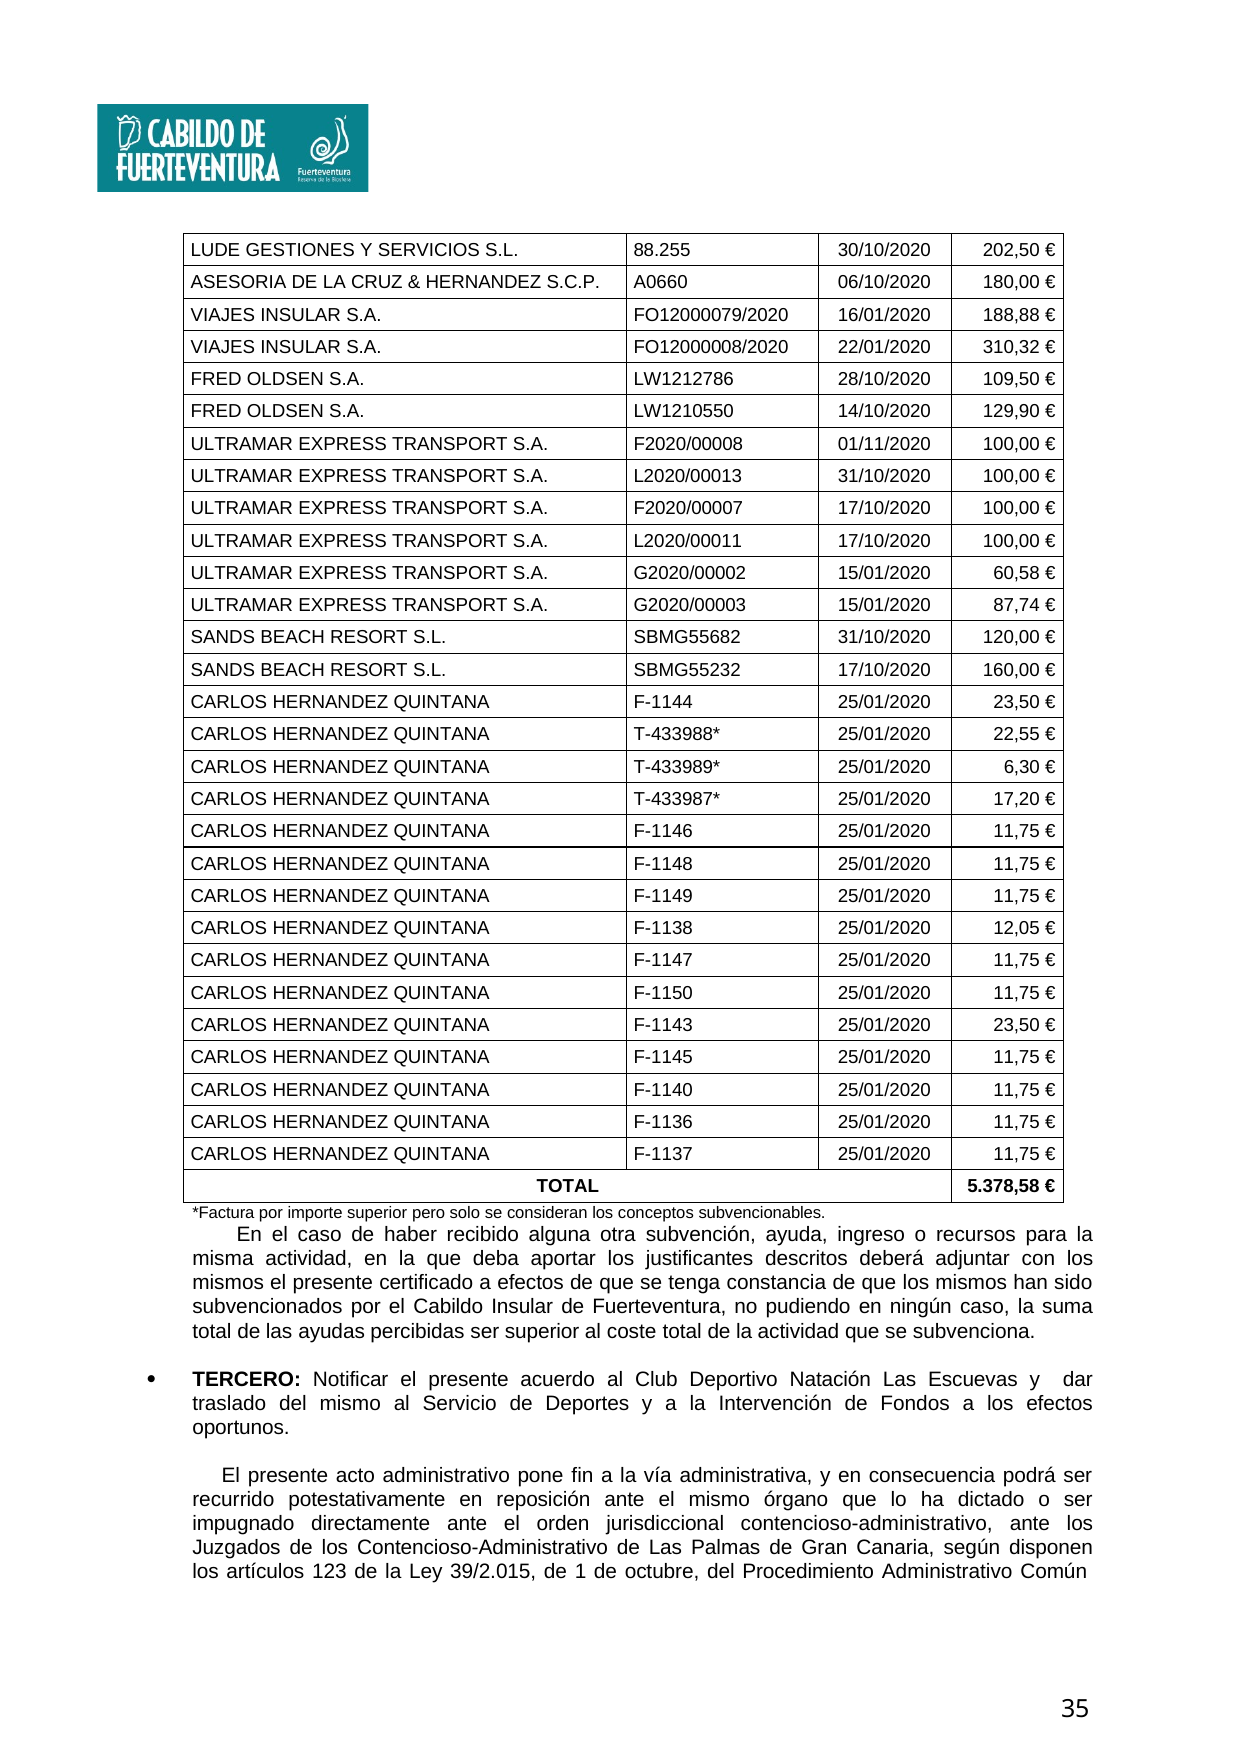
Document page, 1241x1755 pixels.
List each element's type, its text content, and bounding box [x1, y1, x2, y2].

table_cell 100,00 € [952, 492, 1063, 523]
table_cell F-1140 [627, 1074, 818, 1105]
table_cell F-1143 [627, 1009, 818, 1040]
table_cell 100,00 € [952, 428, 1063, 459]
table_cell A0660 [627, 266, 818, 297]
table_cell 06/10/2020 [819, 266, 951, 297]
table_cell 5.378,58 € [952, 1170, 1063, 1202]
table_cell 100,00 € [952, 525, 1063, 556]
table_cell VIAJES INSULAR S.A. [184, 331, 626, 362]
table_cell CARLOS HERNANDEZ QUINTANA [184, 977, 626, 1008]
table_cell 129,90 € [952, 395, 1063, 427]
text El presente acto administrativo pone fin a la vía administrativa, y en consecuencia podrá ser recurrido potestativamente en reposición ante el mismo órgano que lo ha dictado o ser impugnado directamente ante el orden jurisdiccional contencioso-administrativo, ante los Juzgados de los Contencioso-Administrativo de Las Palmas de Gran Canaria, según disponen los artículos 123 de la Ley 39/2.015, de 1 de octubre, del Procedimiento Administrativo Común [192, 1463, 1093, 1583]
table_cell 25/01/2020 [819, 686, 951, 717]
table_cell F-1146 [627, 815, 818, 846]
table_cell 12,05 € [952, 912, 1063, 943]
table_cell FRED OLDSEN S.A. [184, 363, 626, 394]
table_cell SANDS BEACH RESORT S.L. [184, 654, 626, 685]
table_cell T-433989* [627, 751, 818, 782]
table_cell ULTRAMAR EXPRESS TRANSPORT S.A. [184, 557, 626, 588]
table_cell CARLOS HERNANDEZ QUINTANA [184, 1041, 626, 1072]
table_cell CARLOS HERNANDEZ QUINTANA [184, 686, 626, 717]
table_cell 15/01/2020 [819, 557, 951, 588]
table_cell T-433988* [627, 718, 818, 749]
table_cell F-1136 [627, 1106, 818, 1137]
table_cell ULTRAMAR EXPRESS TRANSPORT S.A. [184, 492, 626, 523]
table_cell 25/01/2020 [819, 912, 951, 943]
table_cell SBMG55232 [627, 654, 818, 685]
table_cell 31/10/2020 [819, 621, 951, 653]
table_cell 25/01/2020 [819, 718, 951, 749]
table_cell FO12000008/2020 [627, 331, 818, 362]
table_cell 15/01/2020 [819, 589, 951, 620]
table_cell 25/01/2020 [819, 944, 951, 976]
table_cell 109,50 € [952, 363, 1063, 394]
table_cell 25/01/2020 [819, 977, 951, 1008]
table_cell ULTRAMAR EXPRESS TRANSPORT S.A. [184, 428, 626, 459]
table_cell 17/10/2020 [819, 492, 951, 523]
table_cell 22/01/2020 [819, 331, 951, 362]
table_cell 60,58 € [952, 557, 1063, 588]
table_cell G2020/00003 [627, 589, 818, 620]
table_cell CARLOS HERNANDEZ QUINTANA [184, 1074, 626, 1105]
table_cell F-1137 [627, 1138, 818, 1169]
table_cell 23,50 € [952, 686, 1063, 717]
table_cell 11,75 € [952, 944, 1063, 976]
table_cell 16/01/2020 [819, 299, 951, 330]
table_header LUDE GESTIONES Y SERVICIOS S.L. [184, 234, 626, 265]
table_cell 100,00 € [952, 460, 1063, 491]
table_cell G2020/00002 [627, 557, 818, 588]
table_cell 11,75 € [952, 1074, 1063, 1105]
table_cell 11,75 € [952, 977, 1063, 1008]
table_cell 25/01/2020 [819, 1138, 951, 1169]
table_cell 17/10/2020 [819, 654, 951, 685]
table_cell CARLOS HERNANDEZ QUINTANA [184, 1138, 626, 1169]
table_cell 23,50 € [952, 1009, 1063, 1040]
table_cell L2020/00013 [627, 460, 818, 491]
table_cell CARLOS HERNANDEZ QUINTANA [184, 751, 626, 782]
table_cell 25/01/2020 [819, 1106, 951, 1137]
table_cell 87,74 € [952, 589, 1063, 620]
table_cell 120,00 € [952, 621, 1063, 653]
table_cell F2020/00008 [627, 428, 818, 459]
table_cell CARLOS HERNANDEZ QUINTANA [184, 912, 626, 943]
table_header 88.255 [627, 234, 818, 265]
table_cell 25/01/2020 [819, 880, 951, 911]
table_cell CARLOS HERNANDEZ QUINTANA [184, 783, 626, 814]
table_cell 31/10/2020 [819, 460, 951, 491]
table_cell 11,75 € [952, 1106, 1063, 1137]
table_cell F-1138 [627, 912, 818, 943]
table_cell LW1210550 [627, 395, 818, 427]
table_cell 6,30 € [952, 751, 1063, 782]
list TERCERO: Notificar el presente acuerdo al Club Deportivo Natación Las Escuevas y dar traslado del mismo al Servicio de Deportes y a la Intervención de Fondos a los efectos oportunos. [148, 1366, 1093, 1439]
table_cell 180,00 € [952, 266, 1063, 297]
table_cell 160,00 € [952, 654, 1063, 685]
table_header 202,50 € [952, 234, 1063, 265]
table_cell ULTRAMAR EXPRESS TRANSPORT S.A. [184, 460, 626, 491]
table_cell 01/11/2020 [819, 428, 951, 459]
table_cell 17,20 € [952, 783, 1063, 814]
table_cell LW1212786 [627, 363, 818, 394]
table_cell 25/01/2020 [819, 1009, 951, 1040]
table_cell 25/01/2020 [819, 783, 951, 814]
table_cell 188,88 € [952, 299, 1063, 330]
table_cell 11,75 € [952, 1041, 1063, 1072]
table_cell 11,75 € [952, 815, 1063, 846]
table_cell 25/01/2020 [819, 815, 951, 846]
text En el caso de haber recibido alguna otra subvención, ayuda, ingreso o recursos para la misma actividad, en la que deba aportar los justificantes descritos deberá adjuntar con los mismos el presente certificado a efectos de que se tenga constancia de que los mismos han sido subvencionados por el Cabildo Insular de Fuerteventura, no pudiendo en ningún caso, la suma total de las ayudas percibidas ser superior al coste total de la actividad que se subvenciona. [192, 1222, 1093, 1342]
table_cell 28/10/2020 [819, 363, 951, 394]
table_cell VIAJES INSULAR S.A. [184, 299, 626, 330]
table_cell 25/01/2020 [819, 751, 951, 782]
table_cell SBMG55682 [627, 621, 818, 653]
text *Factura por importe superior pero solo se consideran los conceptos subvencionables. [192, 1203, 1105, 1222]
table_cell CARLOS HERNANDEZ QUINTANA [184, 880, 626, 911]
table_cell CARLOS HERNANDEZ QUINTANA [184, 815, 626, 846]
table_cell CARLOS HERNANDEZ QUINTANA [184, 848, 626, 879]
table_cell F-1150 [627, 977, 818, 1008]
table_cell 310,32 € [952, 331, 1063, 362]
table_cell F-1149 [627, 880, 818, 911]
table_cell F-1148 [627, 848, 818, 879]
table_cell FRED OLDSEN S.A. [184, 395, 626, 427]
table_cell T-433987* [627, 783, 818, 814]
table_cell FO12000079/2020 [627, 299, 818, 330]
table_cell L2020/00011 [627, 525, 818, 556]
table_cell CARLOS HERNANDEZ QUINTANA [184, 1009, 626, 1040]
table_cell F-1145 [627, 1041, 818, 1072]
table_cell F-1144 [627, 686, 818, 717]
table_cell SANDS BEACH RESORT S.L. [184, 621, 626, 653]
table_cell F-1147 [627, 944, 818, 976]
table_cell 11,75 € [952, 880, 1063, 911]
table_cell 14/10/2020 [819, 395, 951, 427]
table_cell CARLOS HERNANDEZ QUINTANA [184, 944, 626, 976]
table_cell 22,55 € [952, 718, 1063, 749]
table_cell 25/01/2020 [819, 1041, 951, 1072]
table_cell ULTRAMAR EXPRESS TRANSPORT S.A. [184, 589, 626, 620]
table_cell ASESORIA DE LA CRUZ & HERNANDEZ S.C.P. [184, 266, 626, 297]
table_cell 11,75 € [952, 1138, 1063, 1169]
table_cell 11,75 € [952, 848, 1063, 879]
table_cell CARLOS HERNANDEZ QUINTANA [184, 1106, 626, 1137]
table_header 30/10/2020 [819, 234, 951, 265]
table_cell 17/10/2020 [819, 525, 951, 556]
table_cell 25/01/2020 [819, 848, 951, 879]
table_cell TOTAL [184, 1170, 951, 1202]
table_cell CARLOS HERNANDEZ QUINTANA [184, 718, 626, 749]
table_cell ULTRAMAR EXPRESS TRANSPORT S.A. [184, 525, 626, 556]
table_cell 25/01/2020 [819, 1074, 951, 1105]
table_cell F2020/00007 [627, 492, 818, 523]
